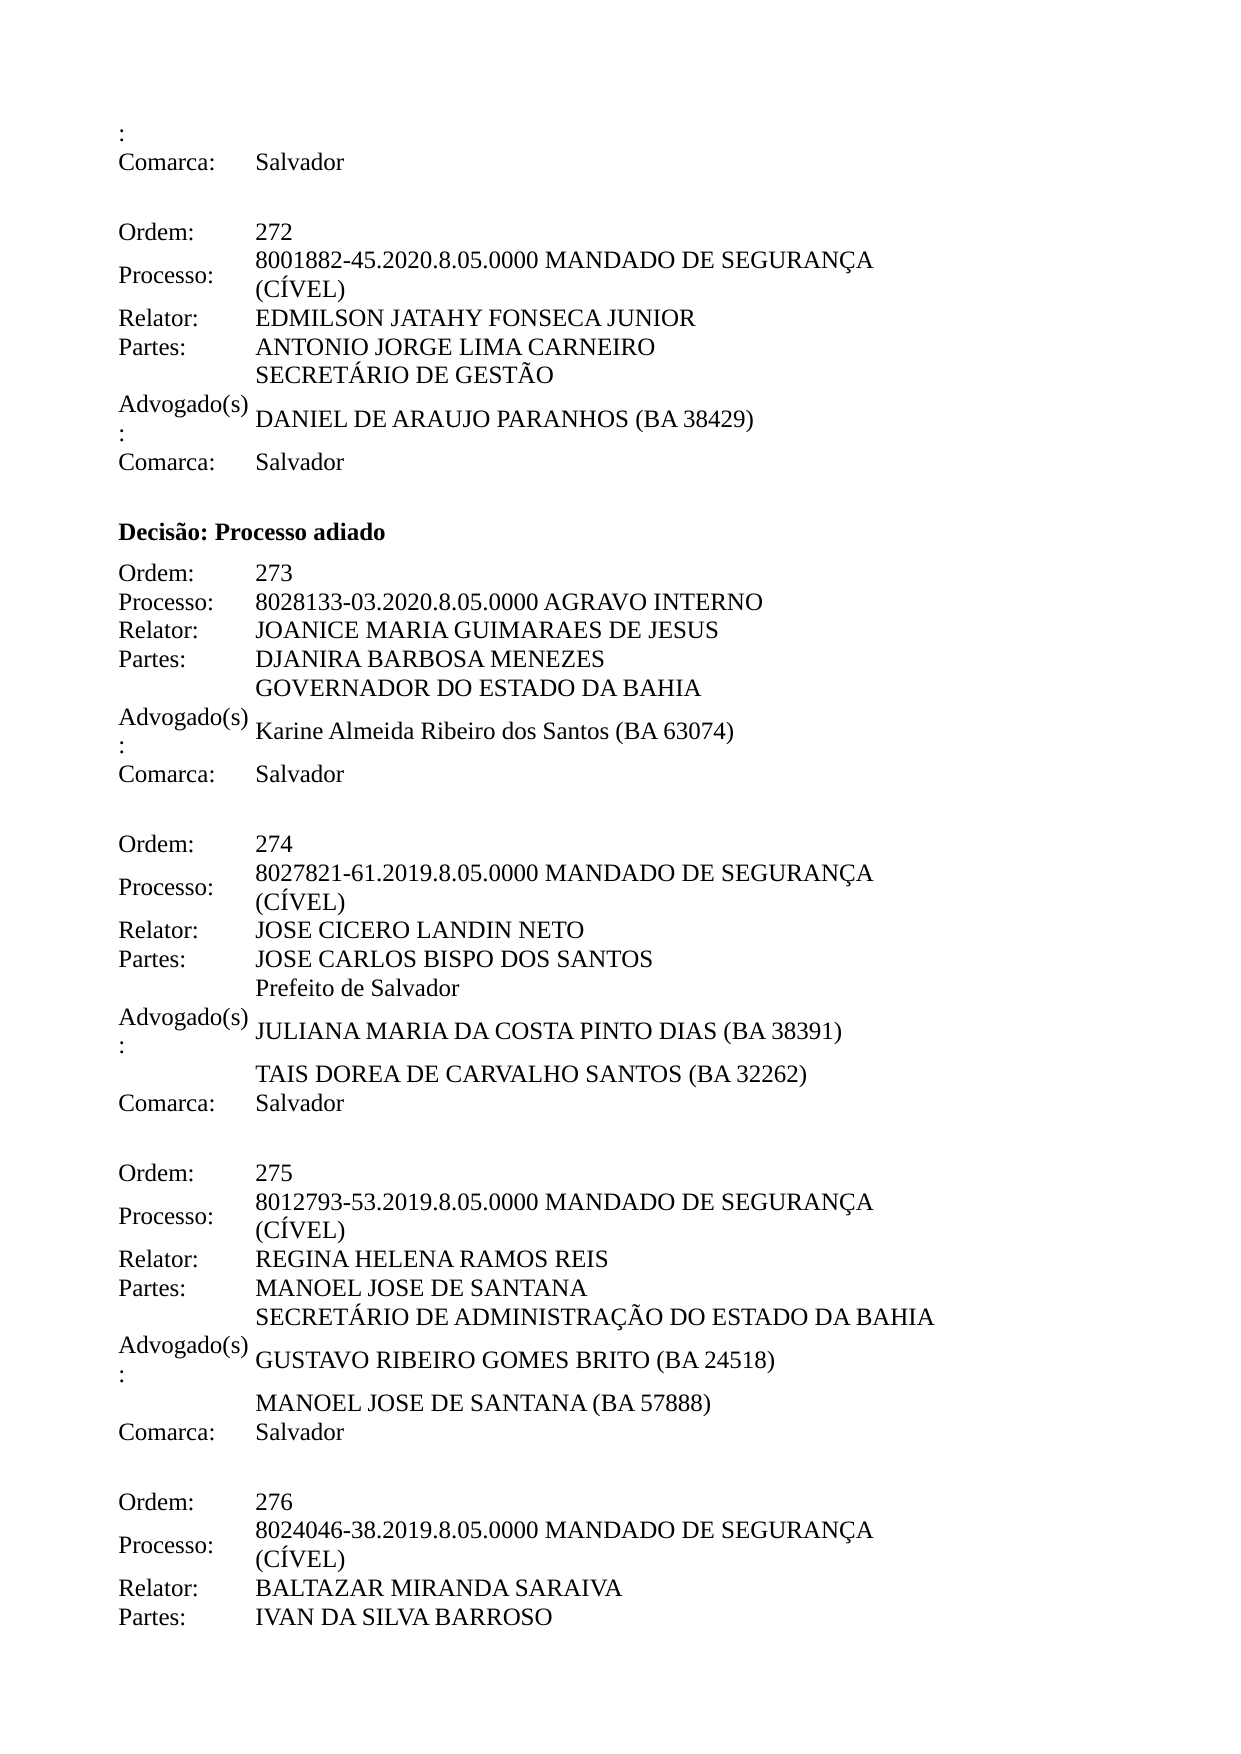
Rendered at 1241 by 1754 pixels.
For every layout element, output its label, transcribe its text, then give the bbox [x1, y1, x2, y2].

table_cell DANIEL DE ARAUJO PARANHOS (BA 38429) [255, 389, 969, 447]
table_cell [118, 1302, 255, 1331]
table_cell [118, 973, 255, 1002]
table_cell GOVERNADOR DO ESTADO DA BAHIA [255, 673, 766, 702]
table_cell Processo: [118, 1516, 255, 1573]
table_cell Advogado(s): [118, 1002, 255, 1059]
table_header 272 [255, 217, 969, 246]
table_cell 8024046-38.2019.8.05.0000 MANDADO DE SEGURANÇA (CÍVEL) [255, 1516, 969, 1573]
table_cell Advogado(s): [118, 1331, 255, 1388]
table_cell Processo: [118, 587, 255, 616]
table_cell SECRETÁRIO DE ADMINISTRAÇÃO DO ESTADO DA BAHIA [255, 1302, 969, 1331]
table_cell Comarca: [118, 447, 255, 476]
table_cell ANTONIO JORGE LIMA CARNEIRO [255, 332, 969, 361]
table_cell Salvador [255, 1417, 969, 1446]
table_header 276 [255, 1487, 969, 1516]
table_cell IVAN DA SILVA BARROSO [255, 1602, 969, 1631]
table_cell Salvador [255, 1088, 969, 1117]
table_cell Relator: [118, 303, 255, 332]
table_cell Comarca: [118, 1088, 255, 1117]
table_cell MANOEL JOSE DE SANTANA (BA 57888) [255, 1388, 969, 1417]
table_cell Comarca: [118, 1417, 255, 1446]
table_cell Processo: [118, 858, 255, 916]
table_cell Salvador [255, 447, 969, 476]
table_header 274 [255, 829, 969, 858]
table_cell [118, 673, 255, 702]
table_cell Prefeito de Salvador [255, 973, 969, 1002]
table_cell JULIANA MARIA DA COSTA PINTO DIAS (BA 38391) [255, 1002, 969, 1059]
table_cell Comarca: [118, 147, 255, 176]
table_cell Salvador [255, 147, 969, 176]
table_cell Salvador [255, 759, 766, 788]
table_cell 8001882-45.2020.8.05.0000 MANDADO DE SEGURANÇA (CÍVEL) [255, 246, 969, 303]
table_cell BALTAZAR MIRANDA SARAIVA [255, 1573, 969, 1602]
table_cell 8012793-53.2019.8.05.0000 MANDADO DE SEGURANÇA (CÍVEL) [255, 1187, 969, 1244]
table_cell Partes: [118, 944, 255, 973]
table_cell Relator: [118, 616, 255, 644]
table_cell JOSE CICERO LANDIN NETO [255, 916, 969, 944]
table_cell Partes: [118, 1273, 255, 1302]
table_cell Advogado(s): [118, 389, 255, 447]
table_cell Comarca: [118, 759, 255, 788]
table_cell Partes: [118, 1602, 255, 1631]
table_header Ordem: [118, 1158, 255, 1187]
table_cell Relator: [118, 916, 255, 944]
table_cell JOANICE MARIA GUIMARAES DE JESUS [255, 616, 766, 644]
table_cell Relator: [118, 1573, 255, 1602]
table_cell 8027821-61.2019.8.05.0000 MANDADO DE SEGURANÇA (CÍVEL) [255, 858, 969, 916]
table_cell JOSE CARLOS BISPO DOS SANTOS [255, 944, 969, 973]
table_cell Relator: [118, 1244, 255, 1273]
table_cell 8028133-03.2020.8.05.0000 AGRAVO INTERNO [255, 587, 766, 616]
table_cell EDMILSON JATAHY FONSECA JUNIOR [255, 303, 969, 332]
table_cell Karine Almeida Ribeiro dos Santos (BA 63074) [255, 702, 766, 759]
table_header 273 [255, 558, 766, 587]
table_header Ordem: [118, 217, 255, 246]
table_header 275 [255, 1158, 969, 1187]
table_header Ordem: [118, 558, 255, 587]
table_header Ordem: [118, 1487, 255, 1516]
text Decisão: Processo adiado [118, 517, 1101, 546]
table_cell [118, 1059, 255, 1088]
table_cell GUSTAVO RIBEIRO GOMES BRITO (BA 24518) [255, 1331, 969, 1388]
table_cell Processo: [118, 1187, 255, 1244]
table_cell [255, 118, 969, 147]
table_cell Partes: [118, 644, 255, 673]
table_cell [118, 361, 255, 389]
table_cell : [118, 118, 255, 147]
table_cell DJANIRA BARBOSA MENEZES [255, 644, 766, 673]
table_header Ordem: [118, 829, 255, 858]
table_cell SECRETÁRIO DE GESTÃO [255, 361, 969, 389]
table_cell Partes: [118, 332, 255, 361]
table_cell MANOEL JOSE DE SANTANA [255, 1273, 969, 1302]
table_cell [118, 1388, 255, 1417]
table_cell Advogado(s): [118, 702, 255, 759]
table_cell Processo: [118, 246, 255, 303]
table_cell REGINA HELENA RAMOS REIS [255, 1244, 969, 1273]
table_cell TAIS DOREA DE CARVALHO SANTOS (BA 32262) [255, 1059, 969, 1088]
